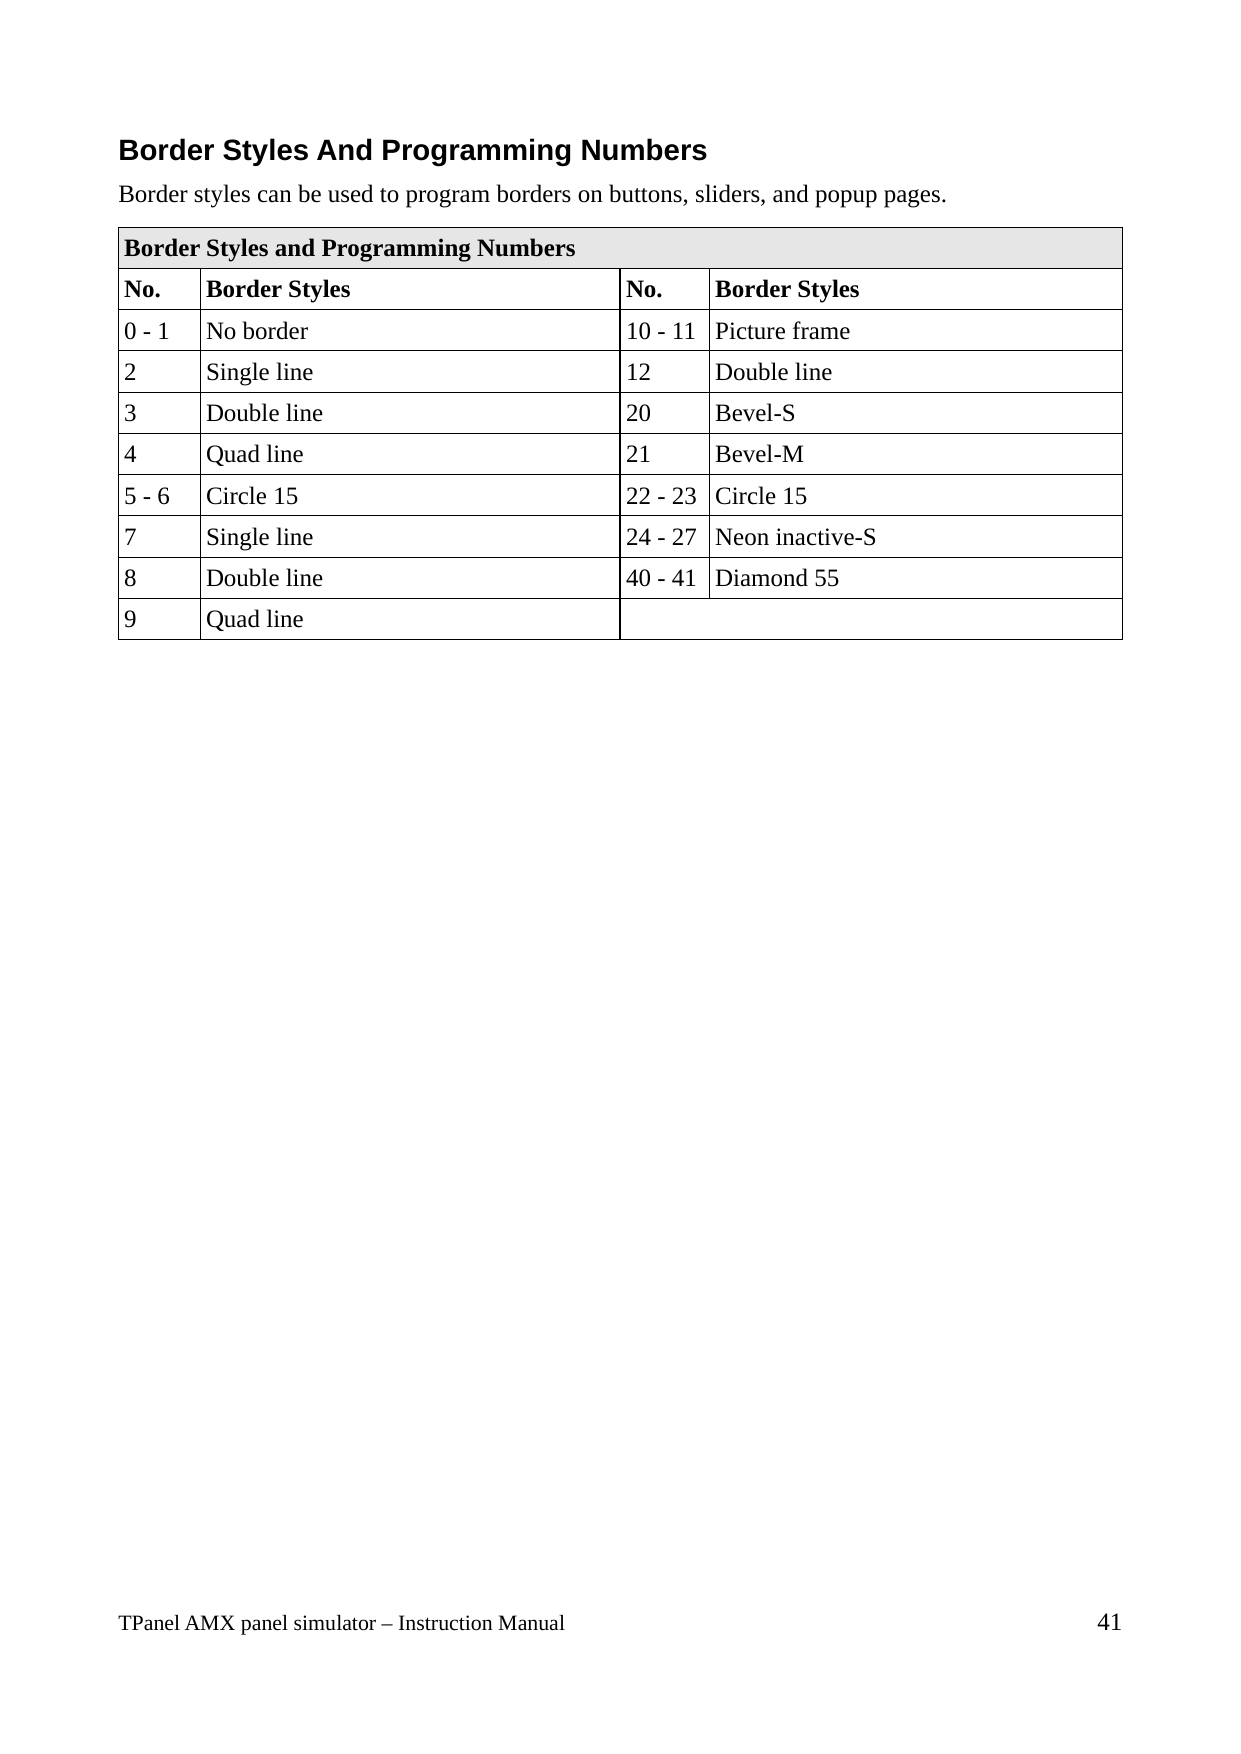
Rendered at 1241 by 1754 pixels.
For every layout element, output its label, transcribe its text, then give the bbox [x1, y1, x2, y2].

table_cell Single line [201, 516, 619, 557]
table_cell 40 - 41 [621, 558, 709, 598]
table_cell 9 [119, 599, 200, 639]
table_cell [621, 599, 1122, 639]
table_cell Bevel-M [710, 434, 1122, 474]
table_cell 8 [119, 558, 200, 598]
table_cell Double line [710, 351, 1122, 392]
subtitle Border Styles And Programming Numbers [118, 133, 1122, 166]
table_header Border Styles and Programming Numbers [119, 228, 1122, 268]
table_cell Circle 15 [710, 475, 1122, 515]
table_cell No border [201, 310, 619, 350]
table_cell No. [119, 269, 200, 309]
table_cell 3 [119, 393, 200, 433]
table_cell Border Styles [201, 269, 619, 309]
table_cell Diamond 55 [710, 558, 1122, 598]
text Border styles can be used to program borders on buttons, sliders, and popup pages. [118, 179, 1122, 208]
table_cell 10 - 11 [621, 310, 709, 350]
table_cell 21 [621, 434, 709, 474]
table_cell Quad line [201, 434, 619, 474]
table_cell Circle 15 [201, 475, 619, 515]
table_cell 0 - 1 [119, 310, 200, 350]
table_cell 2 [119, 351, 200, 392]
table_cell 24 - 27 [621, 516, 709, 557]
table_cell 22 - 23 [621, 475, 709, 515]
table_cell Double line [201, 558, 619, 598]
table_cell 4 [119, 434, 200, 474]
table_cell No. [621, 269, 709, 309]
table_cell Quad line [201, 599, 619, 639]
table_cell Neon inactive-S [710, 516, 1122, 557]
table_cell Bevel-S [710, 393, 1122, 433]
table_cell Double line [201, 393, 619, 433]
table_cell Single line [201, 351, 619, 392]
table_cell Picture frame [710, 310, 1122, 350]
table_cell Border Styles [710, 269, 1122, 309]
table_cell 7 [119, 516, 200, 557]
table_cell 12 [621, 351, 709, 392]
table_cell 20 [621, 393, 709, 433]
table_cell 5 - 6 [119, 475, 200, 515]
